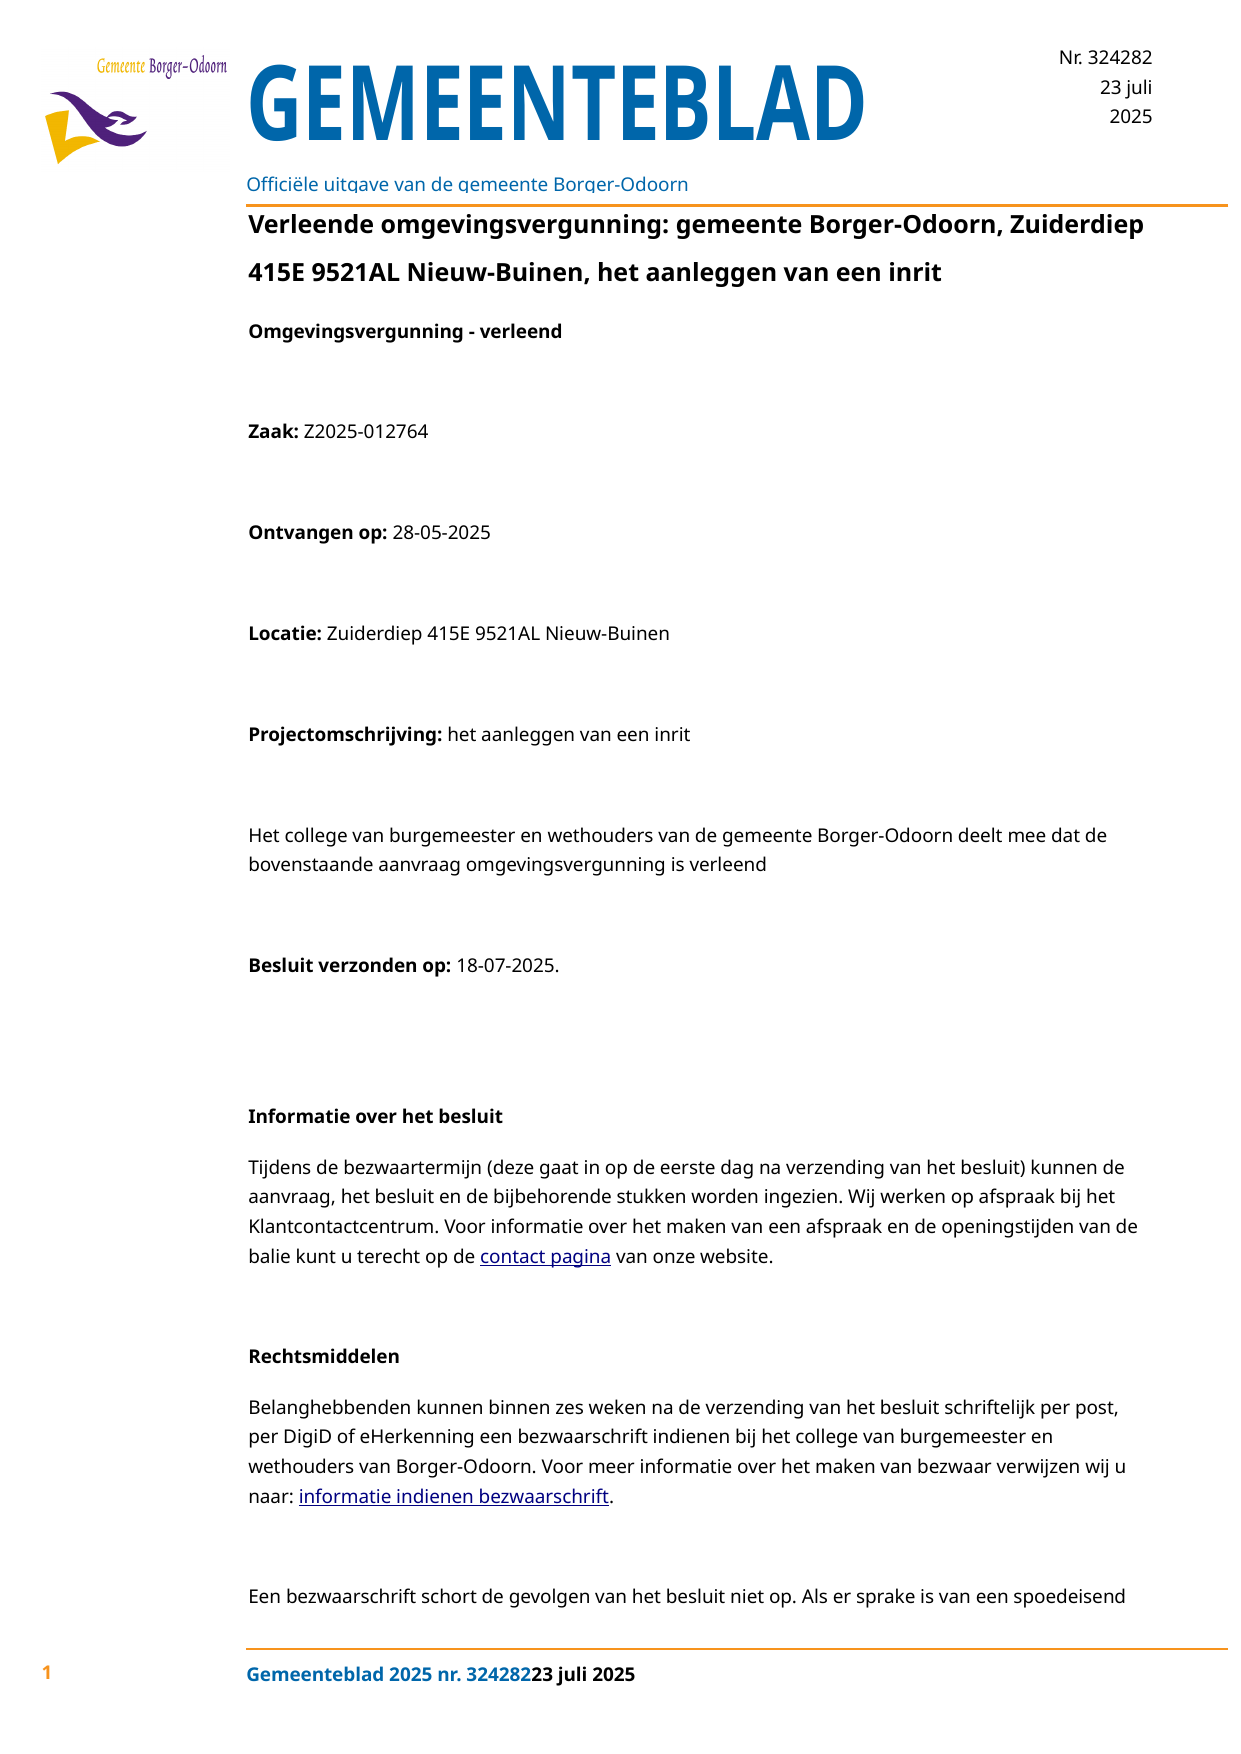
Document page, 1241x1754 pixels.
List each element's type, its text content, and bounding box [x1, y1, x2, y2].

text Informatie over het besluit [248, 1104, 1152, 1129]
text Projectomschrijving: het aanleggen van een inrit [248, 721, 1152, 747]
picture [41, 47, 231, 172]
text Het college van burgemeester en wethouders van de gemeente Borger-Odoorn deelt mee dat de bovenstaande aanvraag omgevingsvergunning is verleend [248, 822, 1152, 877]
text Belanghebbenden kunnen binnen zes weken na de verzending van het besluit schriftelijk per post, per DigiD of eHerkenning een bezwaarschrift indienen bij het college van burgemeester en wethouders van Borger-Odoorn. Voor meer informatie over het maken van bezwaar verwijzen wij u naar: informatie indienen bezwaarschrift. [248, 1394, 1152, 1509]
text Besluit verzonden op: 18-07-2025. [248, 952, 1152, 978]
text Omgevingsvergunning - verleend [248, 318, 1152, 344]
text Rechtsmiddelen [248, 1344, 1152, 1369]
text Ontvangen op: 28-05-2025 [248, 519, 1152, 545]
text Zaak: Z2025-012764 [248, 419, 1152, 444]
text Verleende omgevingsvergunning: gemeente Borger-Odoorn, Zuiderdiep 415E 9521AL Nieuw-Buinen, het aanleggen van een inrit [248, 207, 1152, 288]
text Locatie: Zuiderdiep 415E 9521AL Nieuw-Buinen [248, 620, 1152, 646]
text Tijdens de bezwaartermijn (deze gaat in op de eerste dag na verzending van het besluit) kunnen de aanvraag, het besluit en de bijbehorende stukken worden ingezien. Wij werken op afspraak bij het Klantcontactcentrum. Voor informatie over het maken van een afspraak en de openingstijden van de balie kunt u terecht op de contact pagina van onze website. [248, 1154, 1152, 1269]
text Een bezwaarschrift schort de gevolgen van het besluit niet op. Als er sprake is van een spoedeisend [248, 1584, 1152, 1609]
